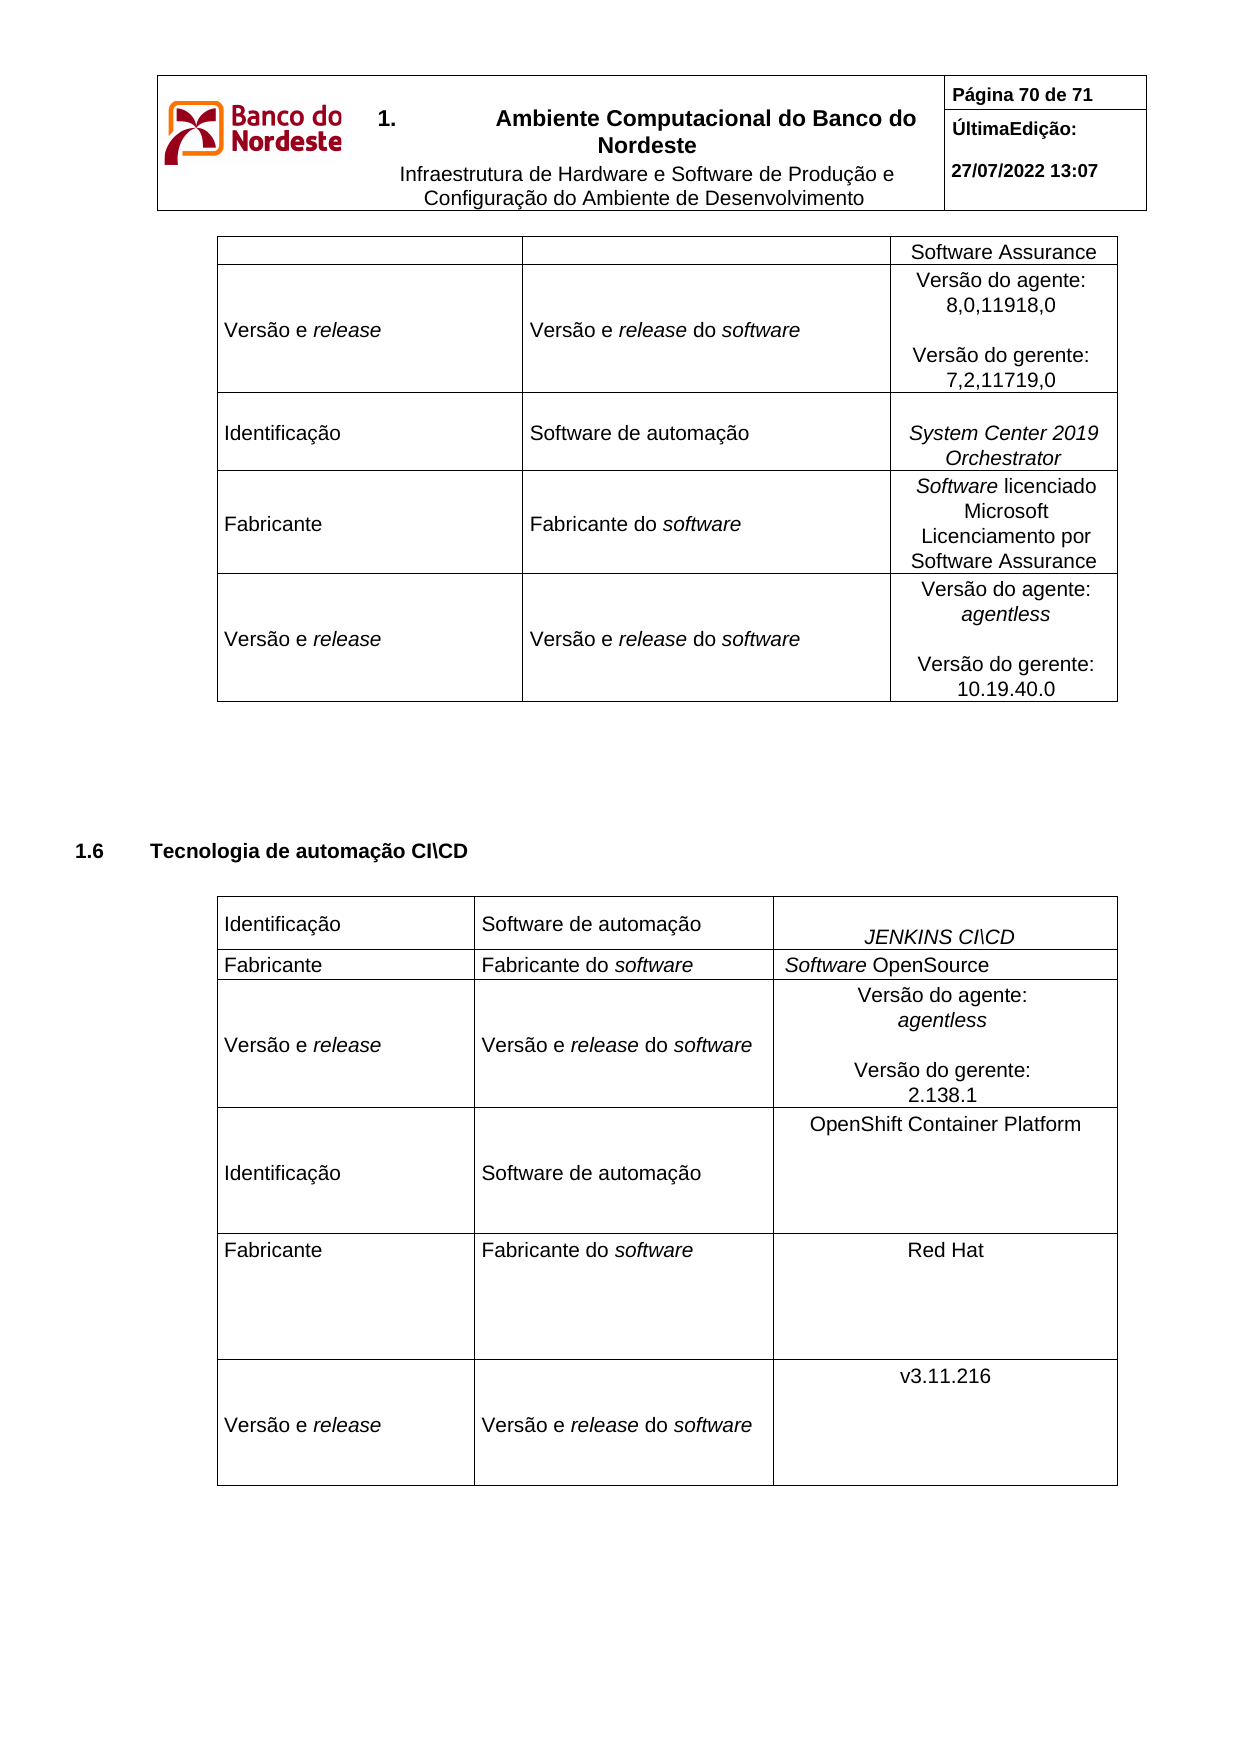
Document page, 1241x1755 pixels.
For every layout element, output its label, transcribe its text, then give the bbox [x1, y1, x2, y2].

table_cell System Center 2019 Orchestrator [891, 393, 1117, 470]
table_cell Fabricante [218, 471, 522, 573]
table_cell v3.11.216 [774, 1360, 1117, 1485]
table_cell Red Hat [774, 1234, 1117, 1359]
table_cell Versão do agente: agentless Versão do gerente: 10.19.40.0 [891, 574, 1117, 701]
table_header Software de automação [475, 897, 773, 948]
table_cell [523, 237, 890, 264]
table_cell Versão e release do software [475, 1360, 773, 1485]
table_header JENKINS CI\CD [774, 897, 1117, 948]
table_cell Versão e release [218, 1360, 474, 1485]
table_cell Software OpenSource [774, 950, 1117, 979]
table_cell Fabricante do software [475, 1234, 773, 1359]
table_cell Versão e release do software [475, 980, 773, 1107]
table_cell Software licenciado Microsoft Licenciamento por Software Assurance [891, 471, 1117, 573]
table_cell Fabricante [218, 950, 474, 979]
table_cell [218, 237, 522, 264]
table_cell Software Assurance [891, 237, 1117, 264]
table_header Identificação [218, 897, 474, 948]
table_cell Versão e release do software [523, 574, 890, 701]
table_cell Software de automação [475, 1108, 773, 1233]
table_cell Fabricante do software [475, 950, 773, 979]
table_cell Versão do agente: agentless Versão do gerente: 2.138.1 [774, 980, 1117, 1107]
table_cell Versão e release [218, 265, 522, 392]
table_cell Versão e release [218, 980, 474, 1107]
table_cell Identificação [218, 393, 522, 470]
table_cell Identificação [218, 1108, 474, 1233]
table_cell Fabricante [218, 1234, 474, 1359]
table_cell Versão do agente: 8,0,11918,0 Versão do gerente: 7,2,11719,0 [891, 265, 1117, 392]
table_cell OpenShift Container Platform [774, 1108, 1117, 1233]
table_cell Software de automação [523, 393, 890, 470]
table_cell Versão e release [218, 574, 522, 701]
list Tecnologia de automação CI\CD [75, 839, 1090, 863]
table_cell Versão e release do software [523, 265, 890, 392]
table_cell Fabricante do software [523, 471, 890, 573]
